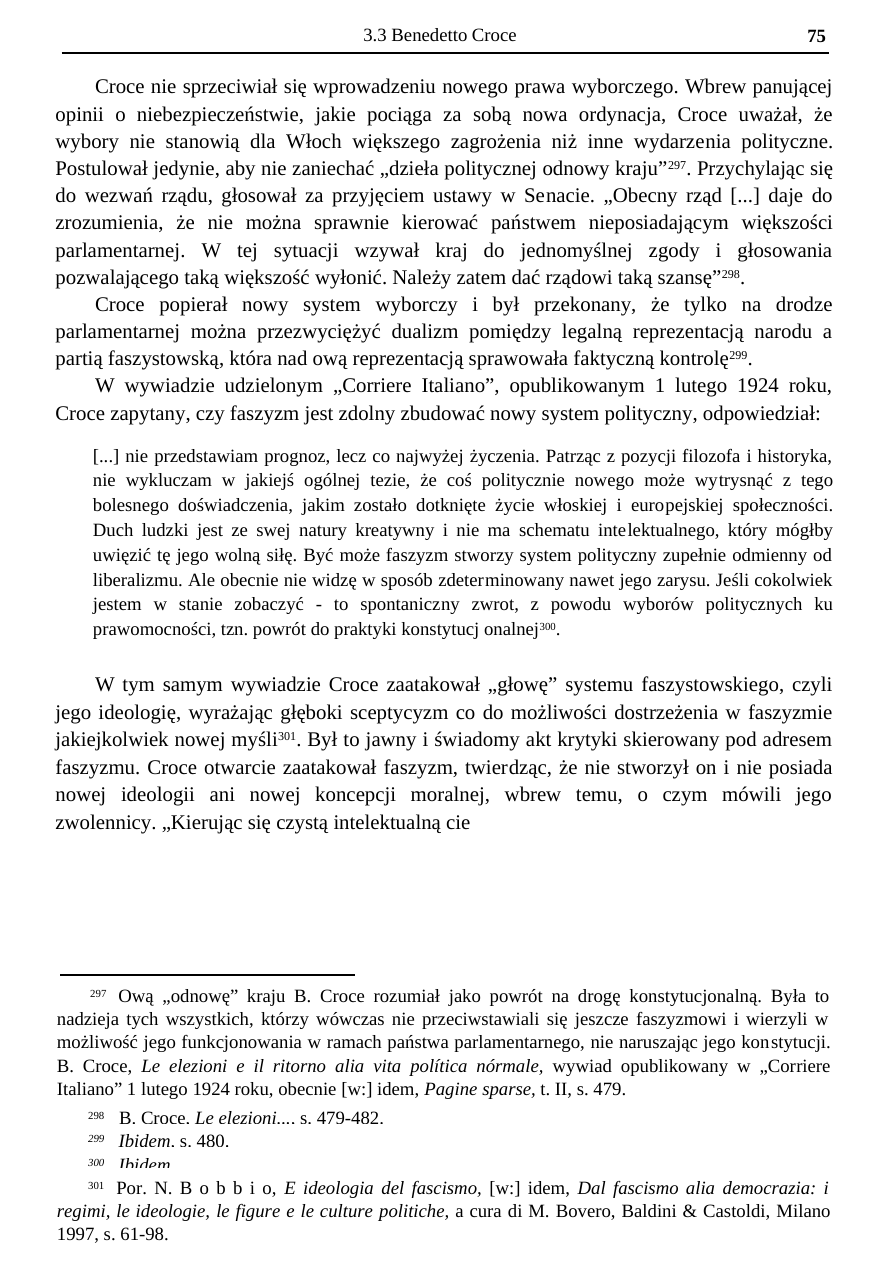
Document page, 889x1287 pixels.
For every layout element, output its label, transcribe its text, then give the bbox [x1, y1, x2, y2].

text 3.3 Benedetto Croce [363, 24, 527, 46]
text [...] nie przedstawiam prognoz, lecz co najwyżej życzenia. Patrząc z pozycji filozofa i historyka, nie wykluczam w jakiejś ogólnej tezie, że coś politycznie nowego może wy­trysnąć z tego bolesnego doświadczenia, jakim zostało dotknięte życie włoskiej i euro­pejskiej społeczności. Duch ludzki jest ze swej natury kreatywny i nie ma schematu inte­lektualnego, który mógłby uwięzić tę jego wolną siłę. Być może faszyzm stworzy system polityczny zupełnie odmienny od liberalizmu. Ale obecnie nie widzę w sposób zdeter­minowany nawet jego zarysu. Jeśli cokolwiek jestem w stanie zobaczyć - to spontanicz­ny zwrot, z powodu wyborów politycznych ku prawomocności, tzn. powrót do praktyki konstytucj onalnej300. [93, 444, 833, 639]
text W tym samym wywiadzie Croce zaatakował „głowę” systemu faszystowskiego, czyli jego ideologię, wyrażając głęboki sceptycyzm co do możliwości dostrzeżenia w faszyzmie jakiejkolwiek nowej myśli301. Był to jawny i świadomy akt krytyki skierowany pod adresem faszyzmu. Croce otwarcie zaatakował faszyzm, twier­dząc, że nie stworzył on i nie posiada nowej ideologii ani nowej koncepcji moralnej, wbrew temu, o czym mówili jego zwolennicy. „Kierując się czystą intelektualną cie­ [55, 672, 833, 834]
text 299 Ibidem, s. 480. [57, 1130, 831, 1147]
text 75 [807, 25, 831, 47]
text Croce nie sprzeciwiał się wprowadzeniu nowego prawa wyborczego. Wbrew panującej opinii o niebezpieczeństwie, jakie pociąga za sobą nowa ordynacja, Croce uważał, że wybory nie stanowią dla Włoch większego zagrożenia niż inne wydarze­nia polityczne. Postulował jedynie, aby nie zaniechać „dzieła politycznej odnowy kraju”297. Przychylając się do wezwań rządu, głosował za przyjęciem ustawy w Se­nacie. „Obecny rząd [...] daje do zrozumienia, że nie można sprawnie kierować pań­stwem nieposiadającym większości parlamentarnej. W tej sytuacji wzywał kraj do jednomyślnej zgody i głosowania pozwalającego taką większość wyłonić. Należy zatem dać rządowi taką szansę”298. [55, 74, 833, 289]
text 300 Ibidem. [57, 1154, 831, 1168]
text W wywiadzie udzielonym „Corriere Italiano”, opublikowanym 1 lutego 1924 roku, Croce zapytany, czy faszyzm jest zdolny zbudować nowy system polityczny, odpowiedział: [55, 373, 833, 425]
text 298 B. Croce, Le elezioni..., s. 479-482. [57, 1107, 831, 1123]
text Croce popierał nowy system wyborczy i był przekonany, że tylko na drodze parlamentarnej można przezwyciężyć dualizm pomiędzy legalną reprezentacją narodu a partią faszystowską, która nad ową reprezentacją sprawowała faktyczną kontrolę299. [55, 292, 833, 370]
text 297 Ową „odnowę” kraju B. Croce rozumiał jako powrót na drogę konstytucjonalną. Była to nadzieja tych wszystkich, którzy wówczas nie przeciwstawiali się jeszcze faszyzmowi i wierzyli w możliwość jego funkcjonowania w ramach państwa parlamentarnego, nie naruszając jego kon­stytucji. B. Croce, Le elezioni e il ritorno alia vita política nórmale, wywiad opublikowany w „Cor­riere Italiano” 1 lutego 1924 roku, obecnie [w:] idem, Pagine sparse, t. II, s. 479. [57, 985, 831, 1099]
text 301 Por. N. B o b b i o, E ideologia del fascismo, [w:] idem, Dal fascismo alia democrazia: i regimi, le ideologie, le figure e le culture politiche, a cura di M. Bovero, Baldini & Castoldi, Milano 1997, s. 61-98. [57, 1177, 831, 1245]
